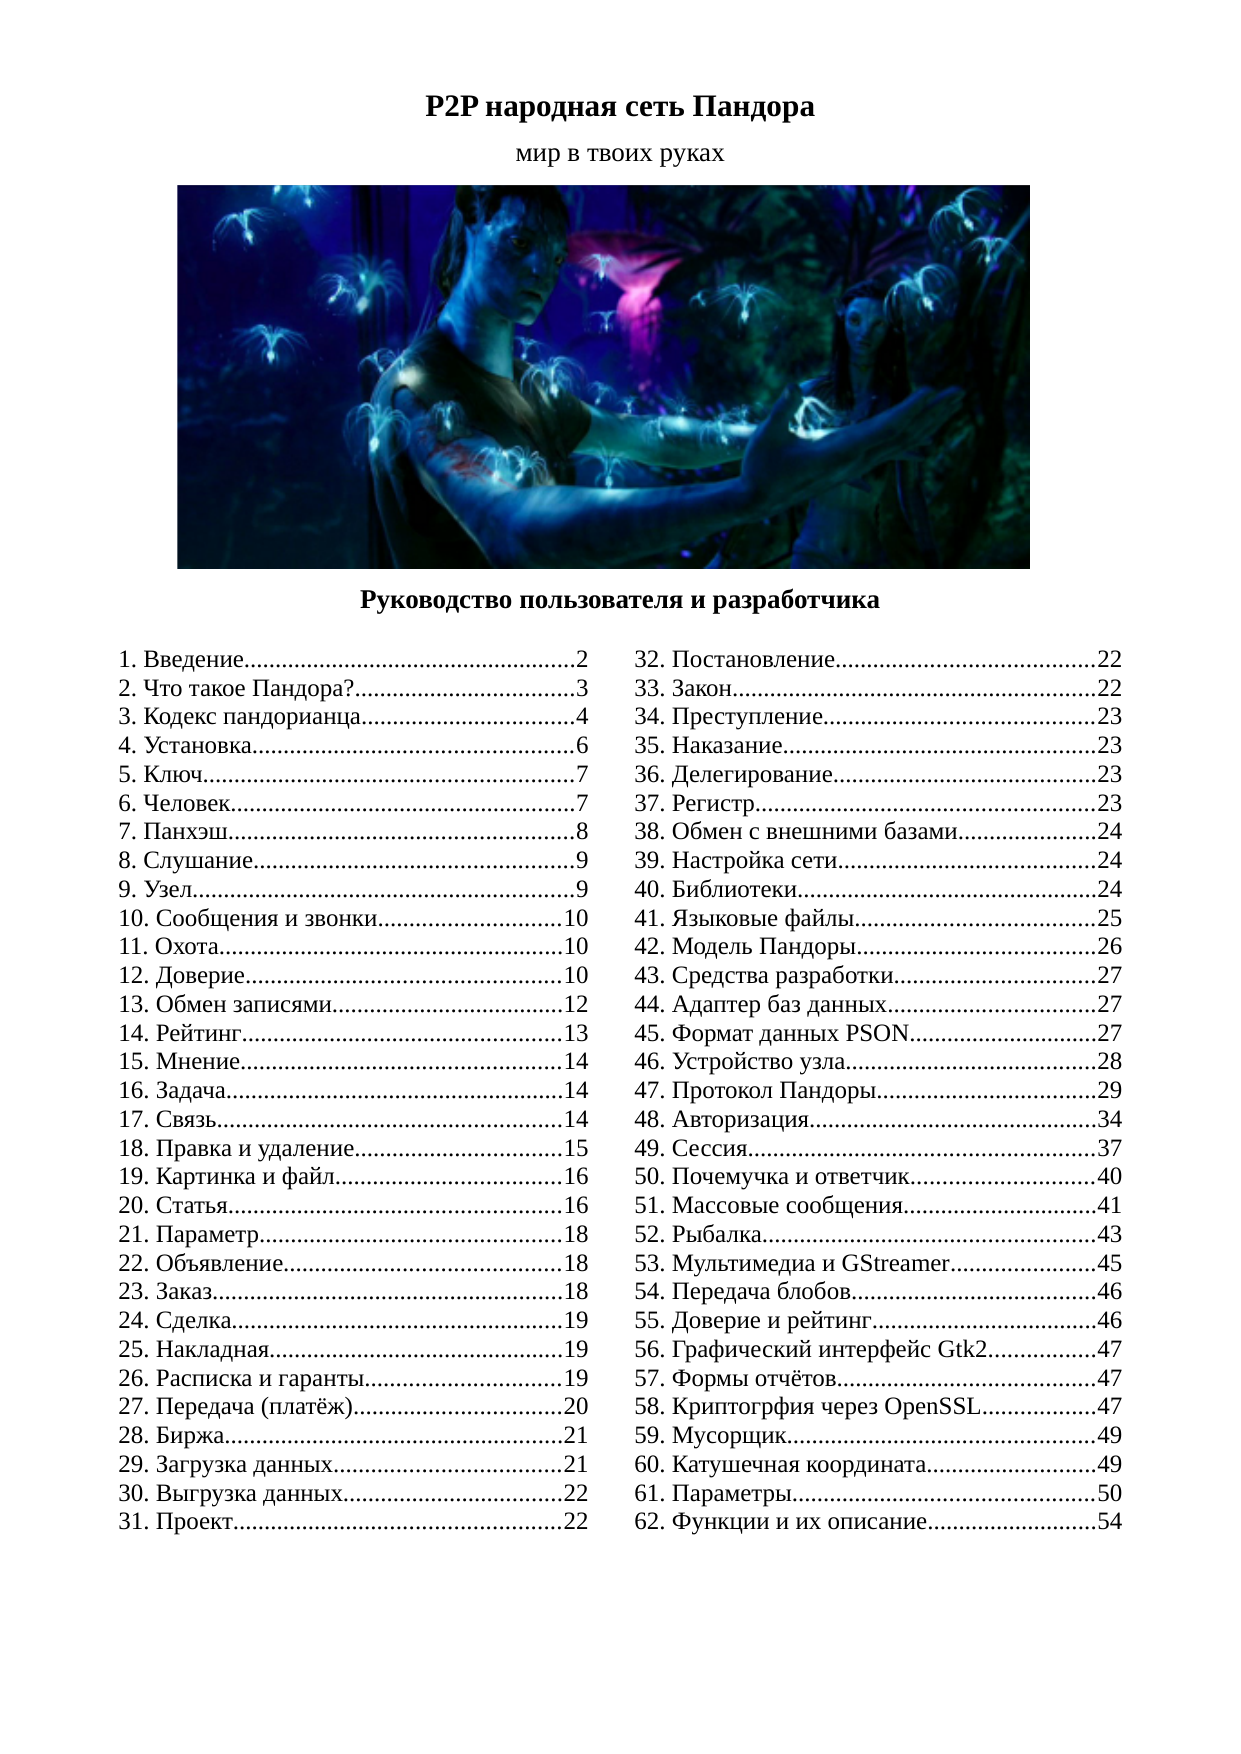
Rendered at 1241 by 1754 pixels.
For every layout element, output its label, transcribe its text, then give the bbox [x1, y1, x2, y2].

text 58. Криптогрфия через OpenSSL 47 [634, 1391, 1122, 1420]
text 25. Накладная 19 [118, 1334, 588, 1363]
text 30. Выгрузка данных 22 [118, 1478, 588, 1506]
text 36. Делегирование 23 [634, 759, 1122, 788]
text 39. Настройка сети 24 [634, 845, 1122, 874]
text 32. Постановление 22 [634, 644, 1122, 673]
text 49. Сессия 37 [634, 1133, 1122, 1161]
text 20. Cтатья 16 [118, 1190, 588, 1219]
text 26. Расписка и гаранты 19 [118, 1363, 588, 1391]
text Руководство пользователя и разработчика [118, 583, 1122, 614]
text 60. Катушечная координата 49 [634, 1449, 1122, 1478]
text 6. Человек 7 [118, 788, 588, 816]
text 27. Передача (платёж) 20 [118, 1391, 588, 1420]
text 62. Функции и их описание 54 [634, 1506, 1122, 1535]
text 13. Обмен записями 12 [118, 989, 588, 1018]
text 3. Кодекс пандорианца 4 [118, 701, 588, 730]
text 2. Что такое Пандора? 3 [118, 673, 588, 701]
text 57. Формы отчётов 47 [634, 1363, 1122, 1391]
text 16. Задача 14 [118, 1075, 588, 1104]
text 43. Средства разработки 27 [634, 960, 1122, 989]
text 24. Сделка 19 [118, 1305, 588, 1334]
text 35. Наказание 23 [634, 730, 1122, 759]
text 41. Языковые файлы 25 [634, 903, 1122, 931]
text 53. Мультимедиа и GStreamer 45 [634, 1248, 1122, 1276]
text 19. Картинка и файл 16 [118, 1161, 588, 1190]
text 50. Почемучка и ответчик 40 [634, 1161, 1122, 1190]
text 7. Панхэш 8 [118, 816, 588, 845]
text 28. Биржа 21 [118, 1420, 588, 1449]
text 12. Доверие 10 [118, 960, 588, 989]
text 11. Охота 10 [118, 931, 588, 960]
text 10. Сообщения и звонки 10 [118, 903, 588, 931]
text 54. Передача блобов 46 [634, 1276, 1122, 1305]
text 52. Рыбалка 43 [634, 1219, 1122, 1248]
text 61. Параметры 50 [634, 1478, 1122, 1506]
text 33. Закон 22 [634, 673, 1122, 701]
text 40. Библиотеки 24 [634, 874, 1122, 903]
text 15. Мнение 14 [118, 1046, 588, 1075]
text 29. Загрузка данных 21 [118, 1449, 588, 1478]
text мир в твоих руках [118, 136, 1122, 167]
text 51. Массовые сообщения 41 [634, 1190, 1122, 1219]
text 14. Рейтинг 13 [118, 1018, 588, 1046]
picture [177, 185, 1030, 569]
text 59. Мусорщик 49 [634, 1420, 1122, 1449]
text P2P народная сеть Пандора [118, 87, 1122, 123]
text 5. Ключ 7 [118, 759, 588, 788]
text 45. Формат данных PSON 27 [634, 1018, 1122, 1046]
text 1. Введение 2 [118, 644, 588, 673]
text 46. Устройство узла 28 [634, 1046, 1122, 1075]
text 34. Преступление 23 [634, 701, 1122, 730]
text 17. Связь 14 [118, 1104, 588, 1133]
text 48. Авторизация 34 [634, 1104, 1122, 1133]
text 8. Слушание 9 [118, 845, 588, 874]
text 4. Установка 6 [118, 730, 588, 759]
text 56. Графический интерфейс Gtk2 47 [634, 1334, 1122, 1363]
text 37. Регистр 23 [634, 788, 1122, 816]
text 9. Узел 9 [118, 874, 588, 903]
text 18. Правка и удаление 15 [118, 1133, 588, 1161]
text 38. Обмен с внешними базами 24 [634, 816, 1122, 845]
text 23. Заказ 18 [118, 1276, 588, 1305]
text 31. Проект 22 [118, 1506, 588, 1535]
text 47. Протокол Пандоры 29 [634, 1075, 1122, 1104]
text 21. Параметр 18 [118, 1219, 588, 1248]
text 55. Доверие и рейтинг 46 [634, 1305, 1122, 1334]
text 44. Адаптер баз данных 27 [634, 989, 1122, 1018]
text 42. Модель Пандоры 26 [634, 931, 1122, 960]
text 22. Объявление 18 [118, 1248, 588, 1276]
